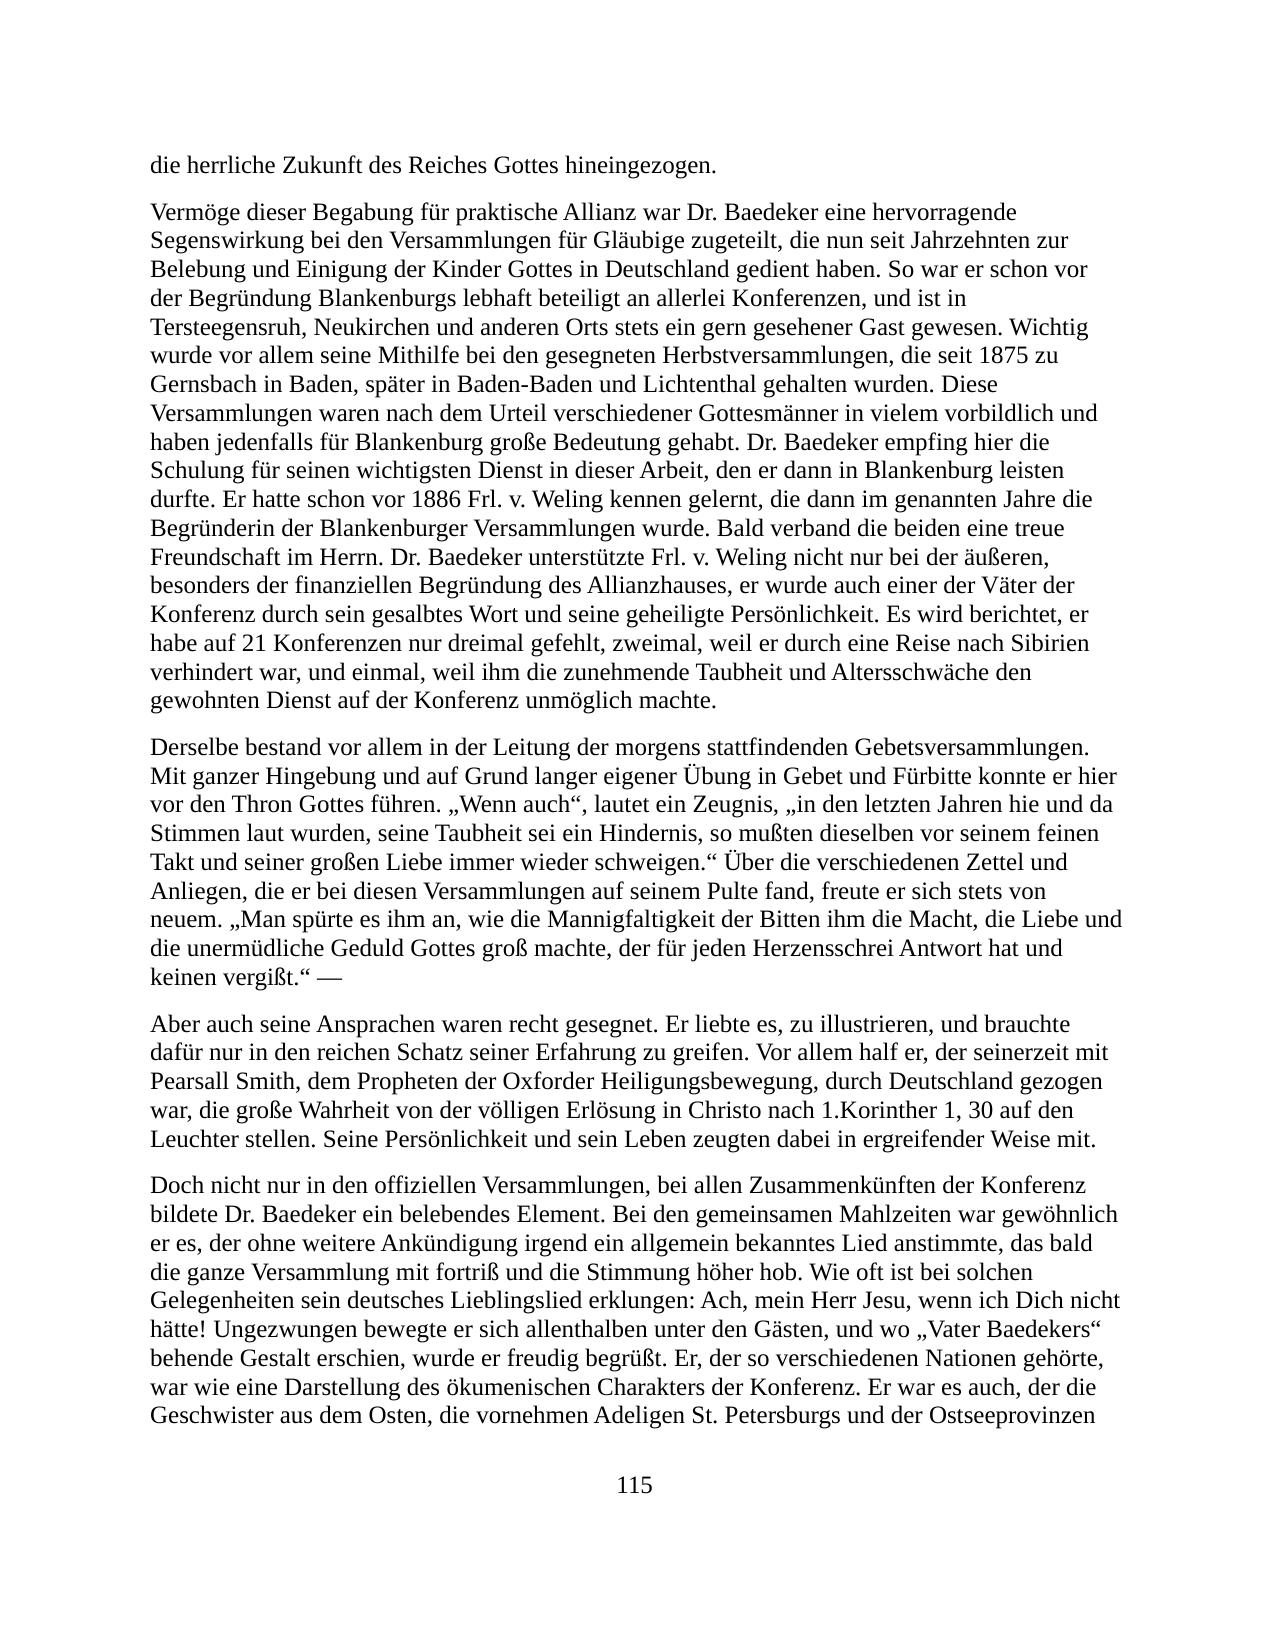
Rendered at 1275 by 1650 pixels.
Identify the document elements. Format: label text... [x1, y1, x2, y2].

text Derselbe bestand vor allem in der Leitung der morgens stattfindenden Gebetsversammlungen. Mit ganzer Hingebung und auf Grund langer eigener Übung in Gebet und Fürbitte konnte er hier vor den Thron Gottes führen. „Wenn auch“, lautet ein Zeugnis, „in den letzten Jahren hie und da Stimmen laut wurden, seine Taubheit sei ein Hindernis, so mußten dieselben vor seinem feinen Takt und seiner großen Liebe immer wieder schweigen.“ Über die verschiedenen Zettel und Anliegen, die er bei diesen Versammlungen auf seinem Pulte fand, freute er sich stets von neuem. „Man spürte es ihm an, wie die Mannigfaltigkeit der Bitten ihm die Macht, die Liebe und die unermüdliche Geduld Gottes groß machte, der für jeden Herzensschrei Antwort hat und keinen vergißt.“ — [150, 732, 1125, 991]
text Doch nicht nur in den offiziellen Versammlungen, bei allen Zusammenkünften der Konferenz bildete Dr. Baedeker ein belebendes Element. Bei den gemeinsamen Mahlzeiten war gewöhnlich er es, der ohne weitere Ankündigung irgend ein allgemein bekanntes Lied anstimmte, das bald die ganze Versammlung mit fortriß und die Stimmung höher hob. Wie oft ist bei solchen Gelegenheiten sein deutsches Lieblingslied erklungen: Ach, mein Herr Jesu, wenn ich Dich nicht hätte! Ungezwungen bewegte er sich allenthalben unter den Gästen, und wo „Vater Baedekers“ behende Gestalt erschien, wurde er freudig begrüßt. Er, der so verschiedenen Nationen gehörte, war wie eine Darstellung des ökumenischen Charakters der Konferenz. Er war es auch, der die Geschwister aus dem Osten, die vornehmen Adeligen St. Petersburgs und der Ostseeprovinzen [150, 1170, 1125, 1429]
text Vermöge dieser Begabung für praktische Allianz war Dr. Baedeker eine hervorragende Segenswirkung bei den Versammlungen für Gläubige zugeteilt, die nun seit Jahrzehnten zur Belebung und Einigung der Kinder Gottes in Deutschland gedient haben. So war er schon vor der Begründung Blankenburgs lebhaft beteiligt an allerlei Konferenzen, und ist in Tersteegensruh, Neukirchen und anderen Orts stets ein gern gesehener Gast gewesen. Wichtig wurde vor allem seine Mithilfe bei den gesegneten Herbstversammlungen, die seit 1875 zu Gernsbach in Baden, später in Baden-Baden und Lichtenthal gehalten wurden. Diese Versammlungen waren nach dem Urteil verschiedener Gottesmänner in vielem vorbildlich und haben jedenfalls für Blankenburg große Bedeutung gehabt. Dr. Baedeker empfing hier die Schulung für seinen wichtigsten Dienst in dieser Arbeit, den er dann in Blankenburg leisten durfte. Er hatte schon vor 1886 Frl. v. Weling kennen gelernt, die dann im genannten Jahre die Begründerin der Blankenburger Versammlungen wurde. Bald verband die beiden eine treue Freundschaft im Herrn. Dr. Baedeker unterstützte Frl. v. Weling nicht nur bei der äußeren, besonders der finanziellen Begründung des Allianzhauses, er wurde auch einer der Väter der Konferenz durch sein gesalbtes Wort und seine geheiligte Persönlichkeit. Es wird berichtet, er habe auf 21 Konferenzen nur dreimal gefehlt, zweimal, weil er durch eine Reise nach Sibirien verhindert war, und einmal, weil ihm die zunehmende Taubheit und Altersschwäche den gewohnten Dienst auf der Konferenz unmöglich machte. [150, 197, 1125, 714]
text Aber auch seine Ansprachen waren recht gesegnet. Er liebte es, zu illustrieren, und brauchte dafür nur in den reichen Schatz seiner Erfahrung zu greifen. Vor allem half er, der seinerzeit mit Pearsall Smith, dem Propheten der Oxforder Heiligungsbewegung, durch Deutschland gezogen war, die große Wahrheit von der völligen Erlösung in Christo nach 1.Korinther 1, 30 auf den Leuchter stellen. Seine Persönlichkeit und sein Leben zeugten dabei in ergreifender Weise mit. [150, 1009, 1125, 1152]
text die herrliche Zukunft des Reiches Gottes hineingezogen. [150, 150, 1125, 179]
